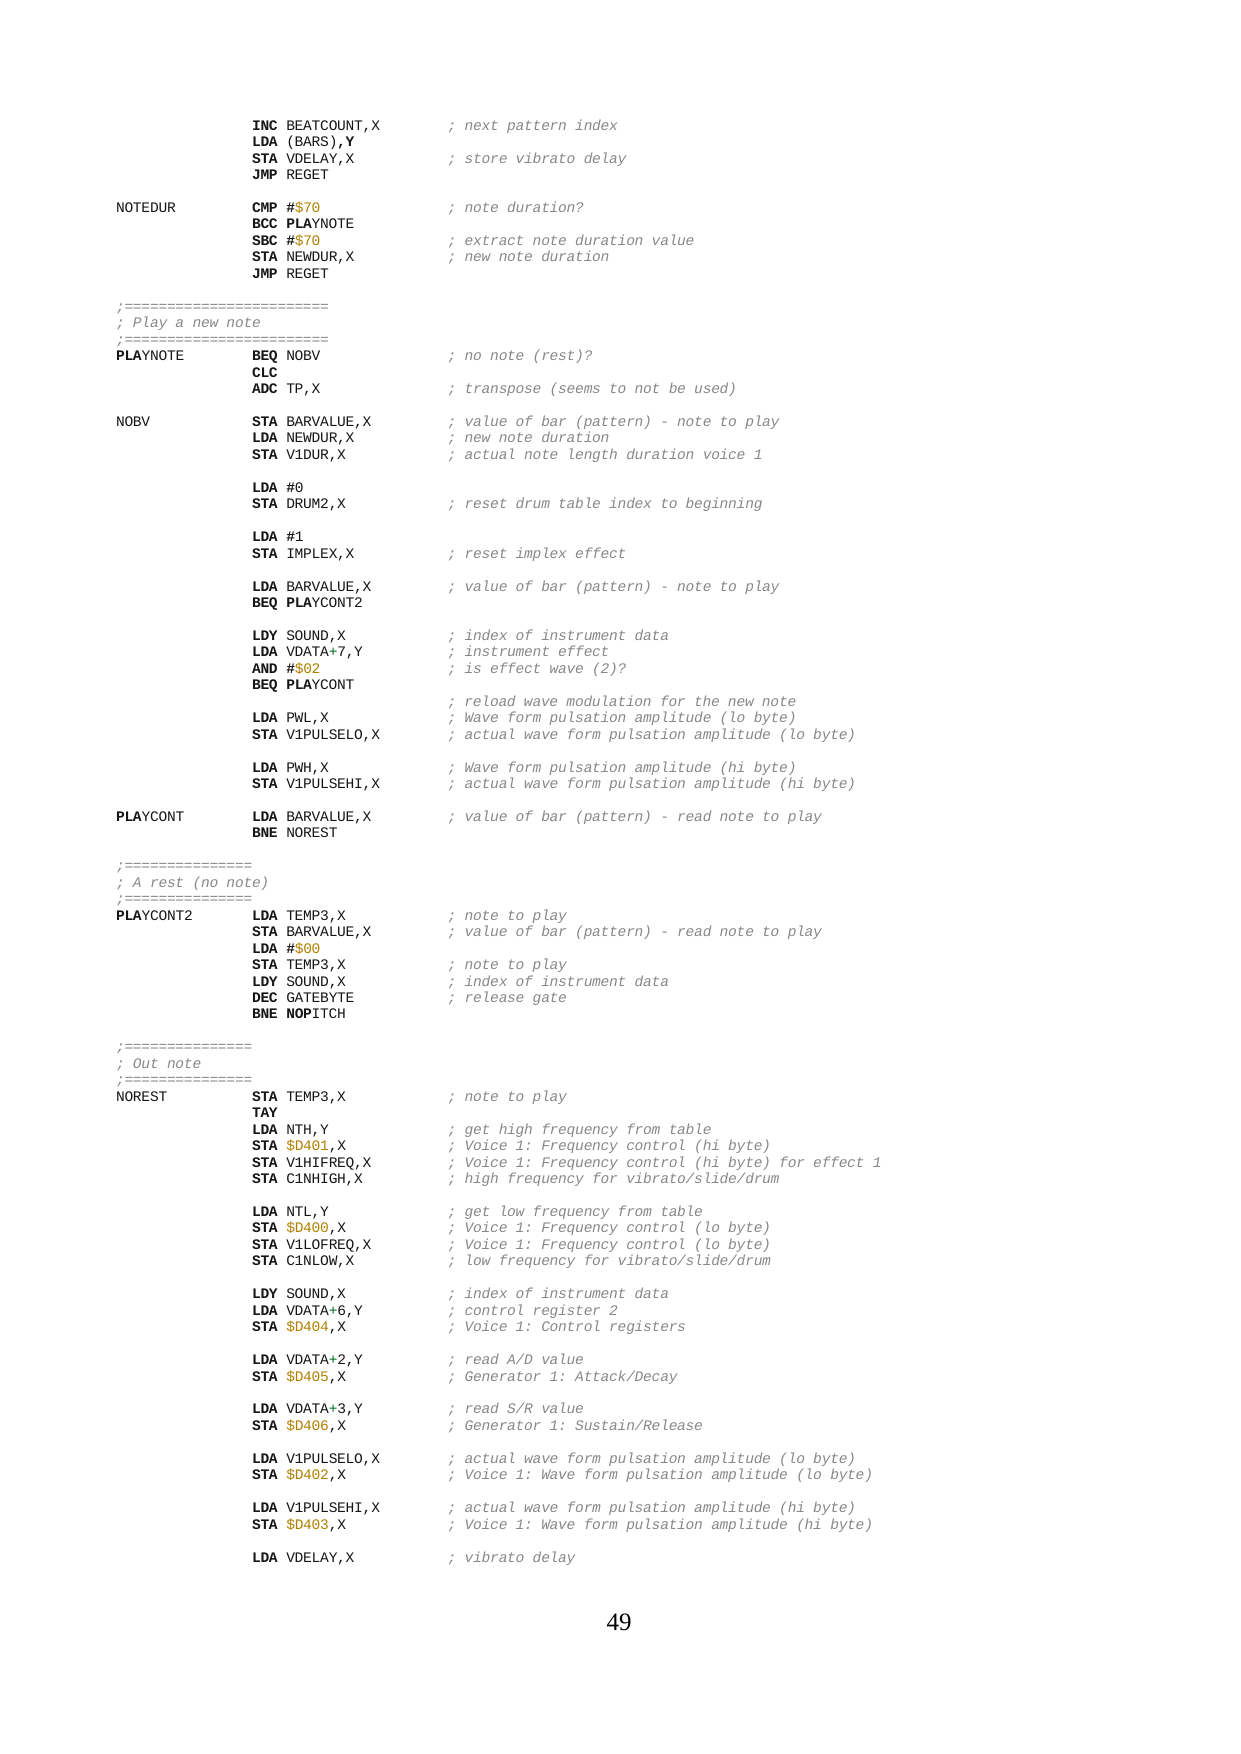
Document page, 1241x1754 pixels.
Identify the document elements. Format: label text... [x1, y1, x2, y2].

text PLAYCONT LDA BARVALUE,X ; value of bar (pattern) - read note to play [116, 809, 1122, 826]
text ;======================== [116, 299, 1122, 316]
text STA V1LOFREQ,X ; Voice 1: Frequency control (lo byte) [116, 1237, 1122, 1254]
text TAY [116, 1106, 1122, 1122]
text LDA VDATA+2,Y ; read A/D value [116, 1352, 1122, 1369]
text LDA VDELAY,X ; vibrato delay [116, 1550, 1122, 1566]
text LDY SOUND,X ; index of instrument data [116, 974, 1122, 990]
text STA IMPLEX,X ; reset implex effect [116, 546, 1122, 562]
text ; Play a new note [116, 316, 1122, 332]
text ; A rest (no note) [116, 875, 1122, 892]
text STA $D400,X ; Voice 1: Frequency control (lo byte) [116, 1221, 1122, 1237]
text ;=============== [116, 892, 1122, 908]
text STA C1NHIGH,X ; high frequency for vibrato/slide/drum [116, 1171, 1122, 1188]
text STA V1PULSEHI,X ; actual wave form pulsation amplitude (hi byte) [116, 776, 1122, 793]
text JMP REGET [116, 266, 1122, 283]
text LDA #1 [116, 529, 1122, 546]
text LDA PWL,X ; Wave form pulsation amplitude (lo byte) [116, 711, 1122, 727]
text ; Out note [116, 1056, 1122, 1073]
text JMP REGET [116, 167, 1122, 184]
text STA V1PULSELO,X ; actual wave form pulsation amplitude (lo byte) [116, 727, 1122, 743]
text STA $D402,X ; Voice 1: Wave form pulsation amplitude (lo byte) [116, 1468, 1122, 1484]
text LDA NEWDUR,X ; new note duration [116, 431, 1122, 447]
text NOBV STA BARVALUE,X ; value of bar (pattern) - note to play [116, 414, 1122, 431]
text LDA BARVALUE,X ; value of bar (pattern) - note to play [116, 579, 1122, 595]
text LDA #0 [116, 480, 1122, 497]
text CLC [116, 365, 1122, 381]
text LDA VDATA+7,Y ; instrument effect [116, 645, 1122, 661]
text PLAYCONT2 LDA TEMP3,X ; note to play [116, 908, 1122, 924]
text STA C1NLOW,X ; low frequency for vibrato/slide/drum [116, 1254, 1122, 1270]
text STA $D403,X ; Voice 1: Wave form pulsation amplitude (hi byte) [116, 1517, 1122, 1533]
text STA V1HIFREQ,X ; Voice 1: Frequency control (hi byte) for effect 1 [116, 1155, 1122, 1171]
text ; reload wave modulation for the new note [116, 694, 1122, 711]
text STA $D405,X ; Generator 1: Attack/Decay [116, 1369, 1122, 1385]
text ;=============== [116, 1040, 1122, 1056]
text ;=============== [116, 859, 1122, 875]
text LDA V1PULSELO,X ; actual wave form pulsation amplitude (lo byte) [116, 1451, 1122, 1468]
text STA $D401,X ; Voice 1: Frequency control (hi byte) [116, 1138, 1122, 1155]
text STA BARVALUE,X ; value of bar (pattern) - read note to play [116, 924, 1122, 941]
text STA V1DUR,X ; actual note length duration voice 1 [116, 447, 1122, 464]
text LDA V1PULSEHI,X ; actual wave form pulsation amplitude (hi byte) [116, 1501, 1122, 1517]
text AND #$02 ; is effect wave (2)? [116, 661, 1122, 678]
text LDA #$00 [116, 941, 1122, 957]
text NOREST STA TEMP3,X ; note to play [116, 1089, 1122, 1106]
text LDA VDATA+3,Y ; read S/R value [116, 1402, 1122, 1418]
text STA $D406,X ; Generator 1: Sustain/Release [116, 1418, 1122, 1435]
text ADC TP,X ; transpose (seems to not be used) [116, 381, 1122, 398]
text STA VDELAY,X ; store vibrato delay [116, 151, 1122, 167]
text ;======================== [116, 332, 1122, 348]
text ;=============== [116, 1073, 1122, 1089]
text LDA (BARS),Y [116, 134, 1122, 151]
text SBC #$70 ; extract note duration value [116, 233, 1122, 250]
text LDY SOUND,X ; index of instrument data [116, 1287, 1122, 1303]
text LDY SOUND,X ; index of instrument data [116, 628, 1122, 645]
text LDA PWH,X ; Wave form pulsation amplitude (hi byte) [116, 760, 1122, 776]
text STA NEWDUR,X ; new note duration [116, 250, 1122, 266]
text LDA NTL,Y ; get low frequency from table [116, 1204, 1122, 1221]
text BNE NOREST [116, 826, 1122, 842]
text BCC PLAYNOTE [116, 217, 1122, 233]
text BEQ PLAYCONT [116, 678, 1122, 694]
text NOTEDUR CMP #$70 ; note duration? [116, 200, 1122, 217]
text LDA NTH,Y ; get high frequency from table [116, 1122, 1122, 1138]
text PLAYNOTE BEQ NOBV ; no note (rest)? [116, 348, 1122, 365]
text STA TEMP3,X ; note to play [116, 957, 1122, 974]
text STA DRUM2,X ; reset drum table index to beginning [116, 497, 1122, 513]
text LDA VDATA+6,Y ; control register 2 [116, 1303, 1122, 1319]
text DEC GATEBYTE ; release gate [116, 990, 1122, 1007]
text BNE NOPITCH [116, 1007, 1122, 1023]
text STA $D404,X ; Voice 1: Control registers [116, 1319, 1122, 1336]
text BEQ PLAYCONT2 [116, 595, 1122, 612]
text INC BEATCOUNT,X ; next pattern index [116, 118, 1122, 134]
